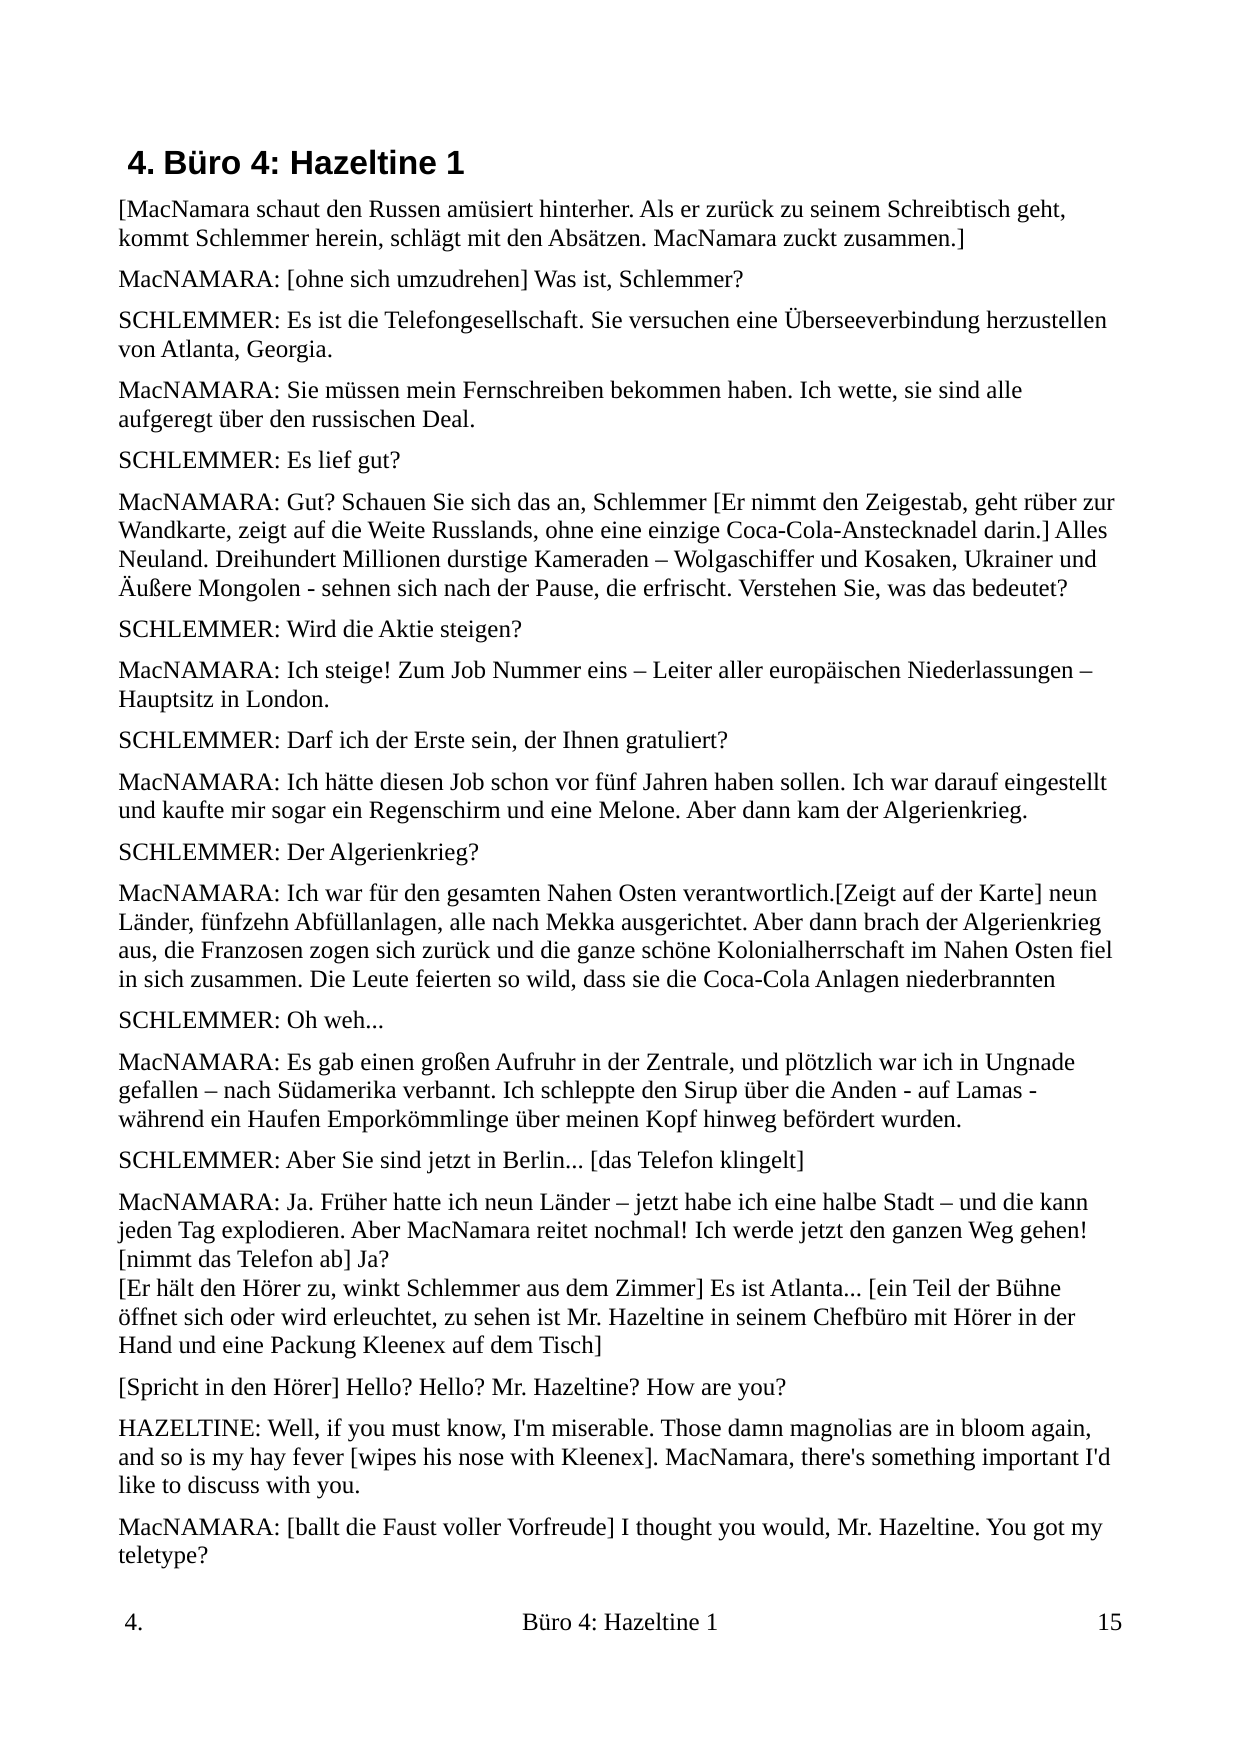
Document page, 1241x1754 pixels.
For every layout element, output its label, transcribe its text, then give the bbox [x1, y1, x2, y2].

text MacNAMARA: [ballt die Faust voller Vorfreude] I thought you would, Mr. Hazeltine. You got my teletype? [118, 1512, 1122, 1569]
text SCHLEMMER: Oh weh... [118, 1006, 1122, 1034]
text SCHLEMMER: Es ist die Telefongesellschaft. Sie versuchen eine Überseeverbindung herzustellen von Atlanta, Georgia. [118, 306, 1122, 363]
text MacNAMARA: Ich steige! Zum Job Nummer eins – Leiter aller europäischen Niederlassungen – Hauptsitz in London. [118, 656, 1122, 713]
text MacNAMARA: [ohne sich umzudrehen] Was ist, Schlemmer? [118, 264, 1122, 293]
text HAZELTINE: Well, if you must know, I'm miserable. Those damn magnolias are in bloom again, and so is my hay fever [wipes his nose with Kleenex]. MacNamara, there's something important I'd like to discuss with you. [118, 1413, 1122, 1499]
text MacNAMARA: Ich war für den gesamten Nahen Osten verantwortlich.[Zeigt auf der Karte] neun Länder, fünfzehn Abfüllanlagen, alle nach Mekka ausgerichtet. Aber dann brach der Algerienkrieg aus, die Franzosen zogen sich zurück und die ganze schöne Kolonialherrschaft im Nahen Osten fiel in sich zusammen. Die Leute feierten so wild, dass sie die Coca-Cola Anlagen niederbrannten [118, 878, 1122, 993]
text [Spricht in den Hörer] Hello? Hello? Mr. Hazeltine? How are you? [118, 1372, 1122, 1401]
text MacNAMARA: Gut? Schauen Sie sich das an, Schlemmer [Er nimmt den Zeigestab, geht rüber zur Wandkarte, zeigt auf die Weite Russlands, ohne eine einzige Coca-Cola-Anstecknadel darin.] Alles Neuland. Dreihundert Millionen durstige Kameraden – Wolgaschiffer und Kosaken, Ukrainer und Äußere Mongolen - sehnen sich nach der Pause, die erfrischt. Verstehen Sie, was das bedeutet? [118, 487, 1122, 602]
text MacNAMARA: Sie müssen mein Fernschreiben bekommen haben. Ich wette, sie sind alle aufgeregt über den russischen Deal. [118, 376, 1122, 433]
text [MacNamara schaut den Russen amüsiert hinterher. Als er zurück zu seinem Schreibtisch geht, kommt Schlemmer herein, schlägt mit den Absätzen. MacNamara zuckt zusammen.] [118, 194, 1122, 252]
text SCHLEMMER: Aber Sie sind jetzt in Berlin... [das Telefon klingelt] [118, 1146, 1122, 1174]
text MacNAMARA: Es gab einen großen Aufruhr in der Zentrale, und plötzlich war ich in Ungnade gefallen – nach Südamerika verbannt. Ich schleppte den Sirup über die Anden - auf Lamas - während ein Haufen Emporkömmlinge über meinen Kopf hinweg befördert wurden. [118, 1047, 1122, 1133]
text SCHLEMMER: Darf ich der Erste sein, der Ihnen gratuliert? [118, 726, 1122, 754]
text SCHLEMMER: Wird die Aktie steigen? [118, 614, 1122, 643]
text SCHLEMMER: Der Algerienkrieg? [118, 837, 1122, 866]
text MacNAMARA: Ja. Früher hatte ich neun Länder – jetzt habe ich eine halbe Stadt – und die kann jeden Tag explodieren. Aber MacNamara reitet nochmal! Ich werde jetzt den ganzen Weg gehen! [nimmt das Telefon ab] Ja? [Er hält den Hörer zu, winkt Schlemmer aus dem Zimmer] Es ist Atlanta... [ein Teil der Bühne öffnet sich oder wird erleuchtet, zu sehen ist Mr. Hazeltine in seinem Chefbüro mit Hörer in der Hand und eine Packung Kleenex auf dem Tisch] [118, 1187, 1122, 1359]
subtitle Büro 4: Hazeltine 1 [118, 143, 1122, 182]
text MacNAMARA: Ich hätte diesen Job schon vor fünf Jahren haben sollen. Ich war darauf eingestellt und kaufte mir sogar ein Regenschirm und eine Melone. Aber dann kam der Algerienkrieg. [118, 767, 1122, 824]
text SCHLEMMER: Es lief gut? [118, 446, 1122, 474]
